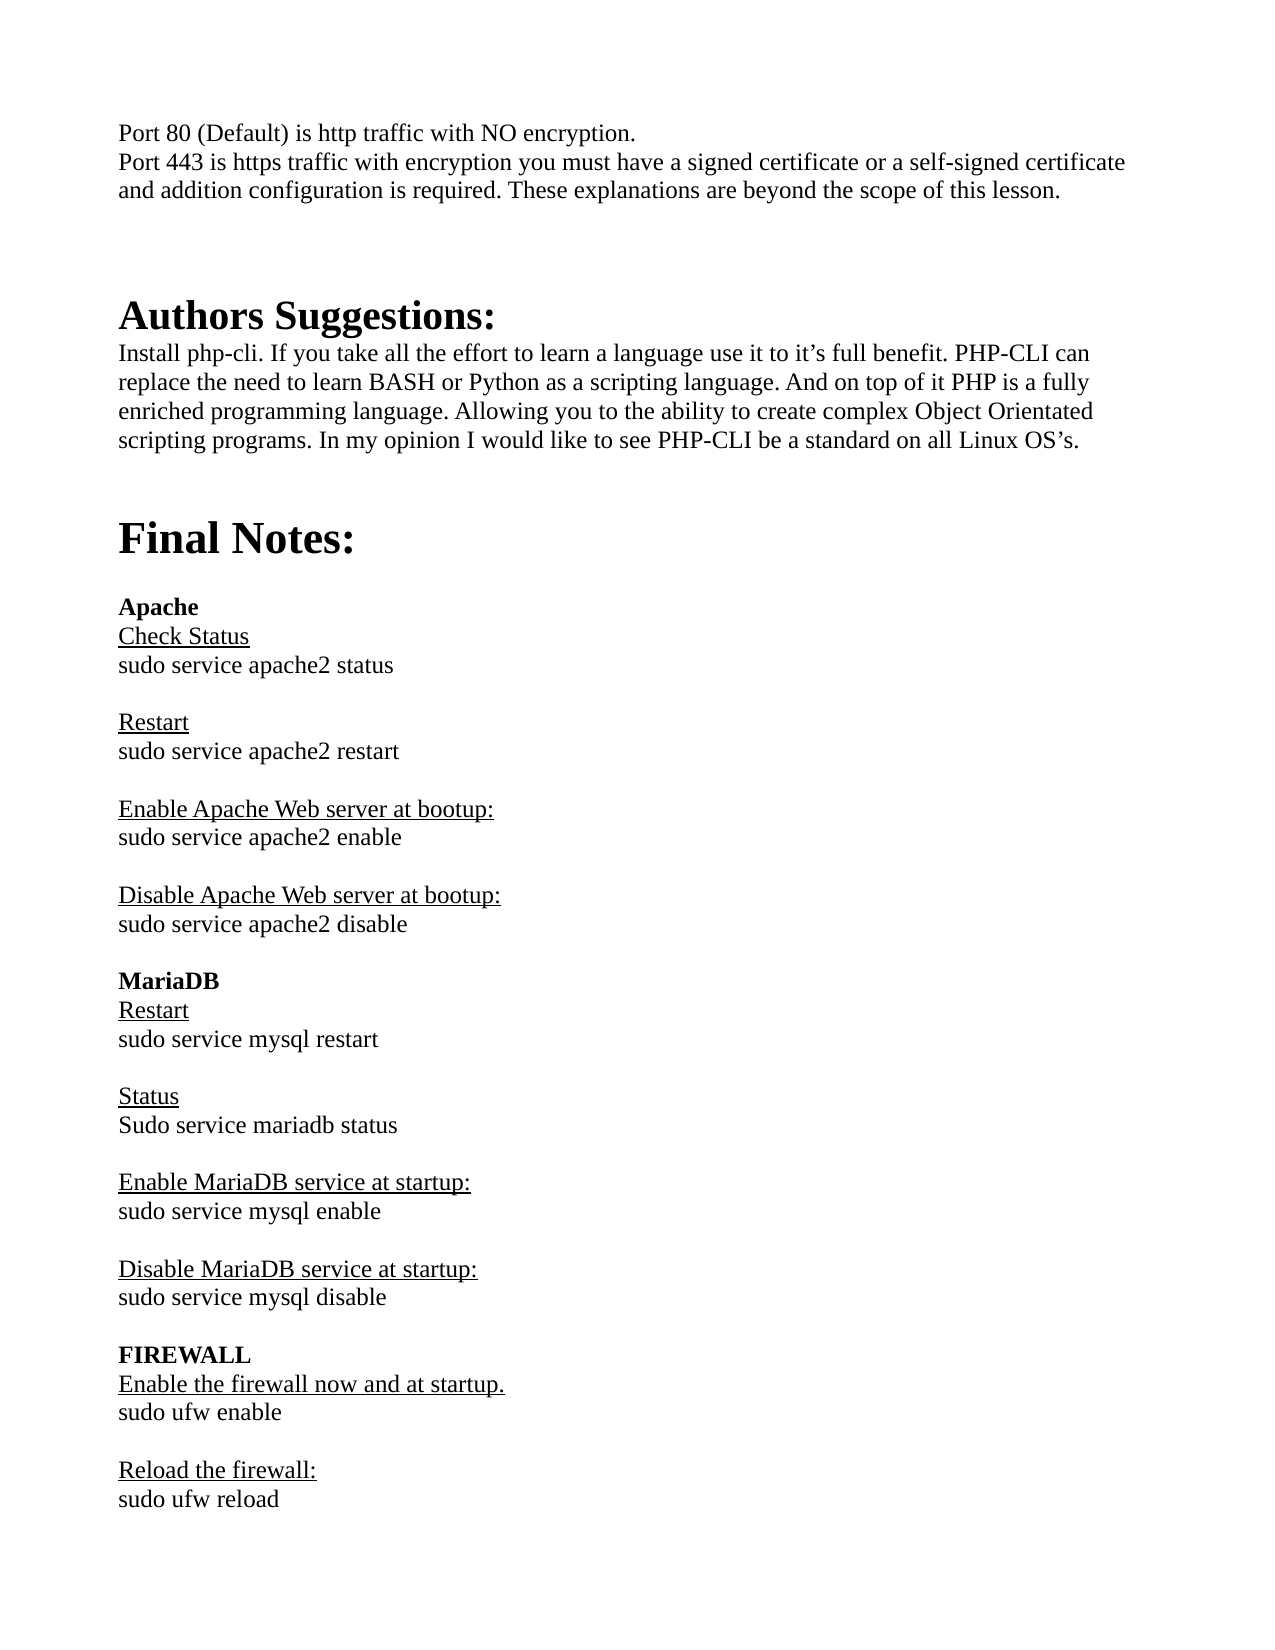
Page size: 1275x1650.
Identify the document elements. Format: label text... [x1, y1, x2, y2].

text MariaDB [118, 966, 1157, 995]
text Apache [118, 592, 1157, 621]
text Enable the firewall now and at startup. sudo ufw enable [118, 1369, 1157, 1455]
text FIREWALL [118, 1340, 1157, 1369]
text Final Notes: [118, 511, 1157, 564]
text sudo service apache2 restart Enable Apache Web server at bootup: sudo service apache2 enable Disable Apache Web server at bootup: [118, 736, 1157, 909]
text Restart sudo service mysql restart [118, 995, 1157, 1052]
text Port 80 (Default) is http traffic with NO encryption. Port 443 is https traffic with encryption you must have a signed certificate or a self-signed certificate and addition configuration is required. These explanations are beyond the scope of this lesson. [118, 118, 1157, 204]
text Status [118, 1081, 1157, 1110]
text sudo service mysql enable [118, 1196, 1157, 1225]
text Check Status sudo service apache2 status [118, 621, 1157, 679]
text sudo service apache2 disable [118, 909, 1157, 937]
text sudo service mysql disable [118, 1282, 1157, 1311]
text Disable MariaDB service at startup: [118, 1254, 1157, 1282]
text Enable MariaDB service at startup: [118, 1167, 1157, 1196]
text Sudo service mariadb status [118, 1110, 1157, 1139]
text Authors Suggestions: Install php-cli. If you take all the effort to learn a language use it to it’s full benefit. PHP-CLI can replace the need to learn BASH or Python as a scripting language. And on top of it PHP is a fully enriched programming language. Allowing you to the ability to create complex Object Orientated scripting programs. In my opinion I would like to see PHP-CLI be a standard on all Linux OS’s. [118, 291, 1157, 453]
text Restart [118, 707, 1157, 736]
text Reload the firewall: sudo ufw reload [118, 1455, 1157, 1512]
